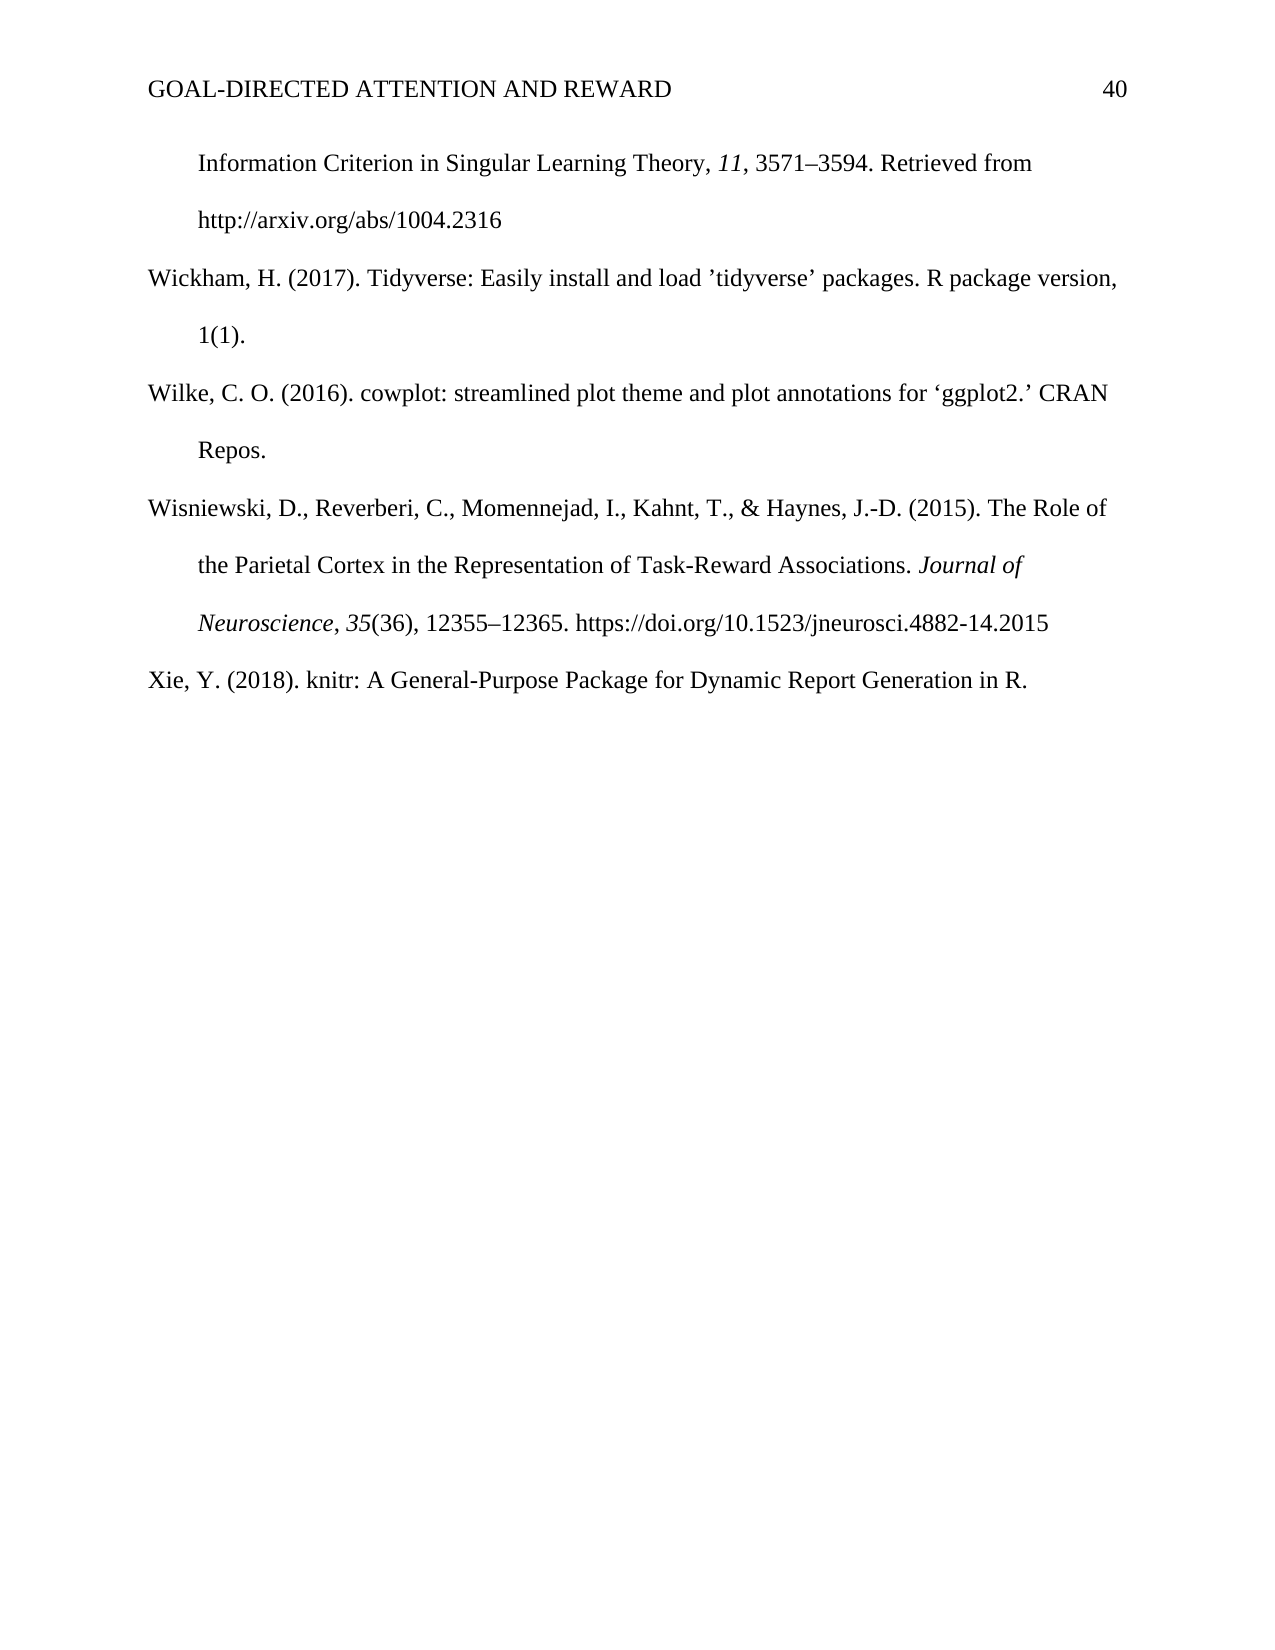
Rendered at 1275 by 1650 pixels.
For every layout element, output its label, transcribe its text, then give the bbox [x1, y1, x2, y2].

text Xie, Y. (2018). knitr: A General-Purpose Package for Dynamic Report Generation in R. [148, 665, 1127, 694]
text Information Criterion in Singular Learning Theory, 11, 3571–3594. Retrieved from http://arxiv.org/abs/1004.2316 [148, 148, 1127, 234]
text Wisniewski, D., Reverberi, C., Momennejad, I., Kahnt, T., & Haynes, J.-D. (2015). The Role of the Parietal Cortex in the Representation of Task-Reward Associations. Journal of Neuroscience, 35(36), 12355–12365. https://doi.org/10.1523/jneurosci.4882-14.2015 [148, 493, 1127, 636]
text Wilke, C. O. (2016). cowplot: streamlined plot theme and plot annotations for ‘ggplot2.’ CRAN Repos. [148, 378, 1127, 464]
text Wickham, H. (2017). Tidyverse: Easily install and load ’tidyverse’ packages. R package version, 1(1). [148, 263, 1127, 349]
